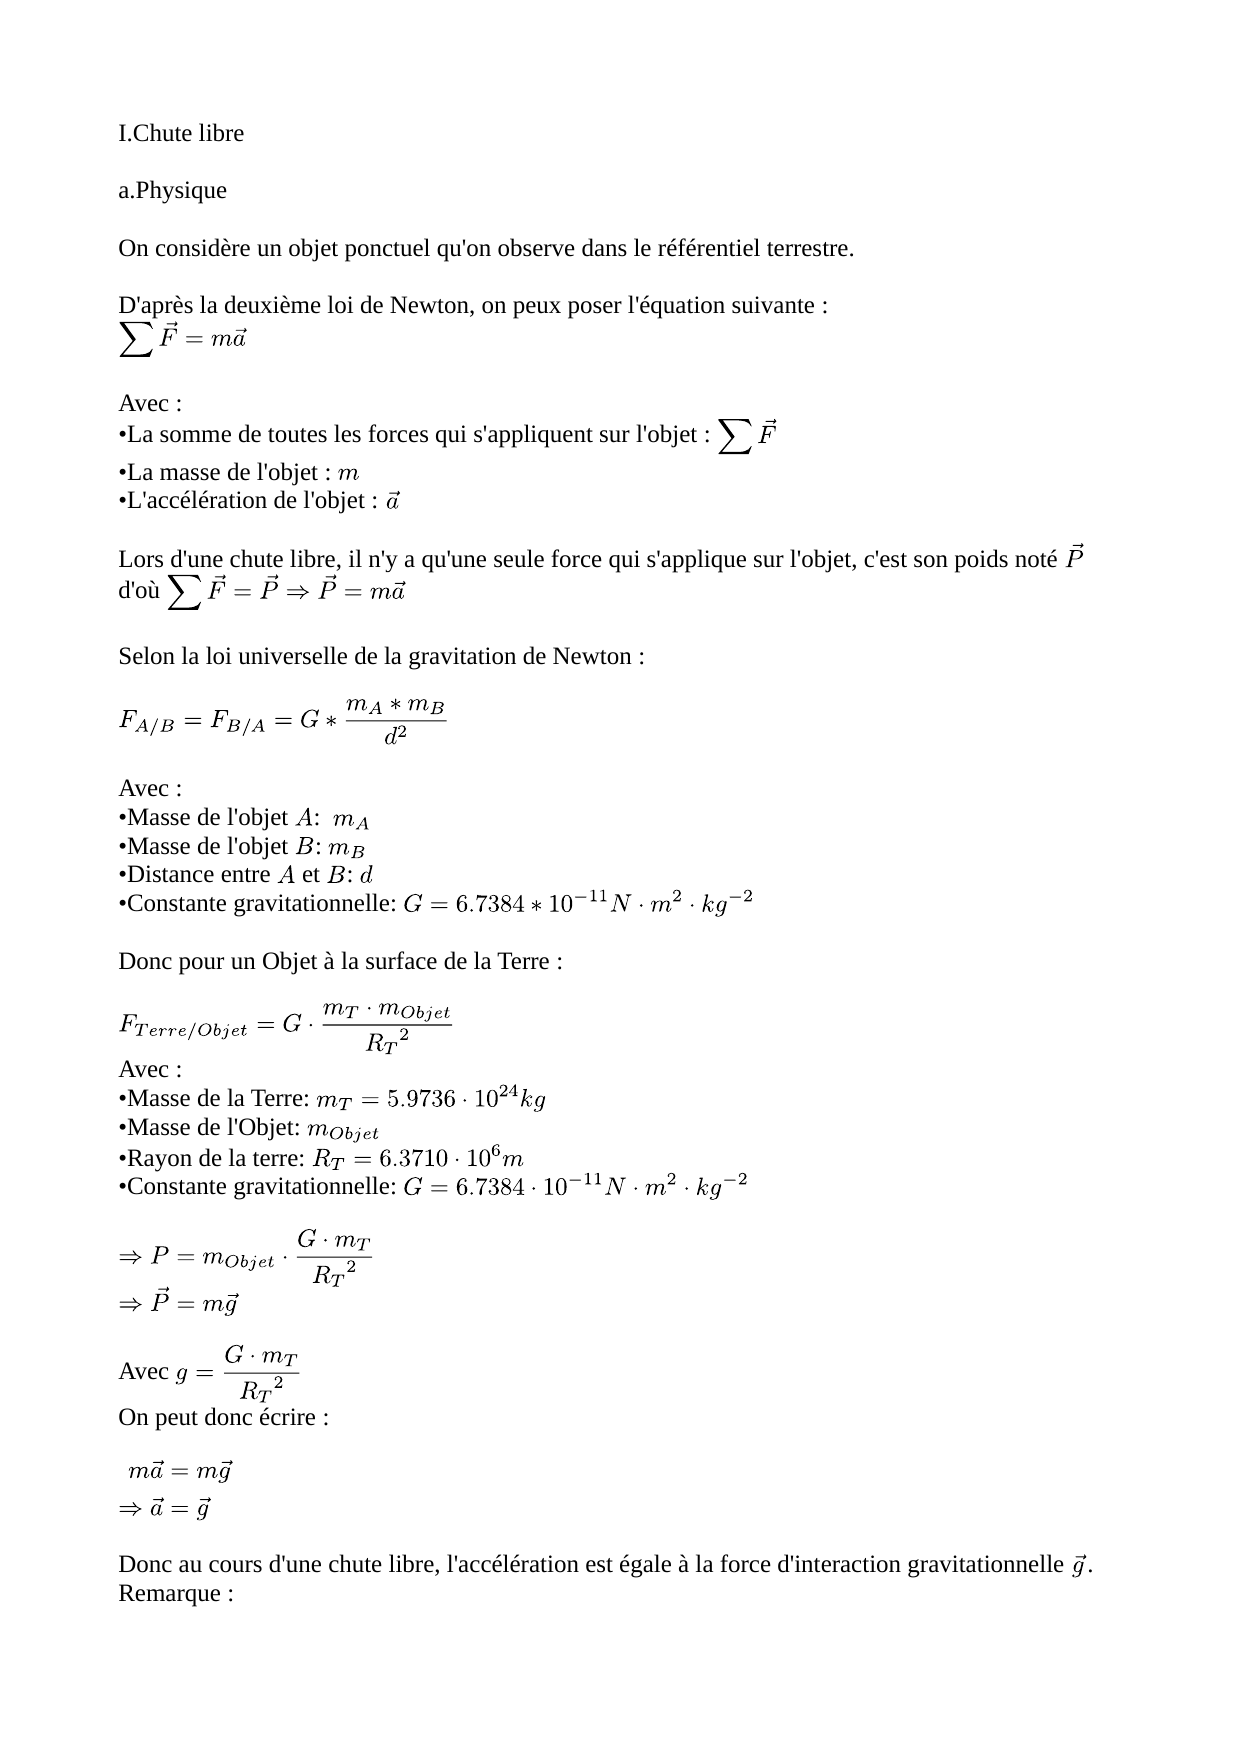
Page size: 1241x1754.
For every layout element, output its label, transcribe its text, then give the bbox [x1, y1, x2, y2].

text Selon la loi universelle de la gravitation de Newton : [118, 641, 1122, 670]
text •L'accélération de l'objet : [118, 485, 1122, 514]
text •Masse de l'Objet: [118, 1112, 1122, 1143]
text Avec : [118, 773, 1122, 802]
text Avec : [118, 388, 1122, 417]
text •Constante gravitationnelle: [118, 1171, 1122, 1200]
text On considère un objet ponctuel qu'on observe dans le référentiel terrestre. [118, 233, 1122, 262]
text Lors d'une chute libre, il n'y a qu'une seule force qui s'applique sur l'objet, c'est son poids noté d'où [118, 543, 1122, 612]
text On peut donc écrire : [118, 1402, 1122, 1431]
text •Distance entre et : [118, 859, 1122, 888]
text •Masse de l'objet : [118, 831, 1122, 859]
text a.Physique [118, 176, 1122, 204]
text [778, 417, 1122, 457]
text [300, 1345, 1122, 1402]
text •Masse de la Terre: [118, 1083, 1122, 1112]
text D'après la deuxième loi de Newton, on peux poser l'équation suivante : [118, 291, 1122, 319]
text Donc pour un Objet à la surface de la Terre : [118, 946, 1122, 974]
text Remarque : [118, 1578, 1122, 1607]
text •La somme de toutes les forces qui s'appliquent sur l'objet : [118, 417, 716, 457]
text Avec [118, 1345, 175, 1402]
text •Masse de l'objet : [118, 802, 1122, 831]
text •Rayon de la terre: [118, 1143, 1122, 1171]
text Donc au cours d'une chute libre, l'accélération est égale à la force d'interaction gravitationnelle . [118, 1549, 1122, 1578]
text I.Chute libre [118, 118, 1122, 147]
text •La masse de l'objet : [118, 457, 1122, 485]
text Avec : [118, 1054, 1122, 1083]
text •Constante gravitationnelle: [118, 888, 1122, 917]
